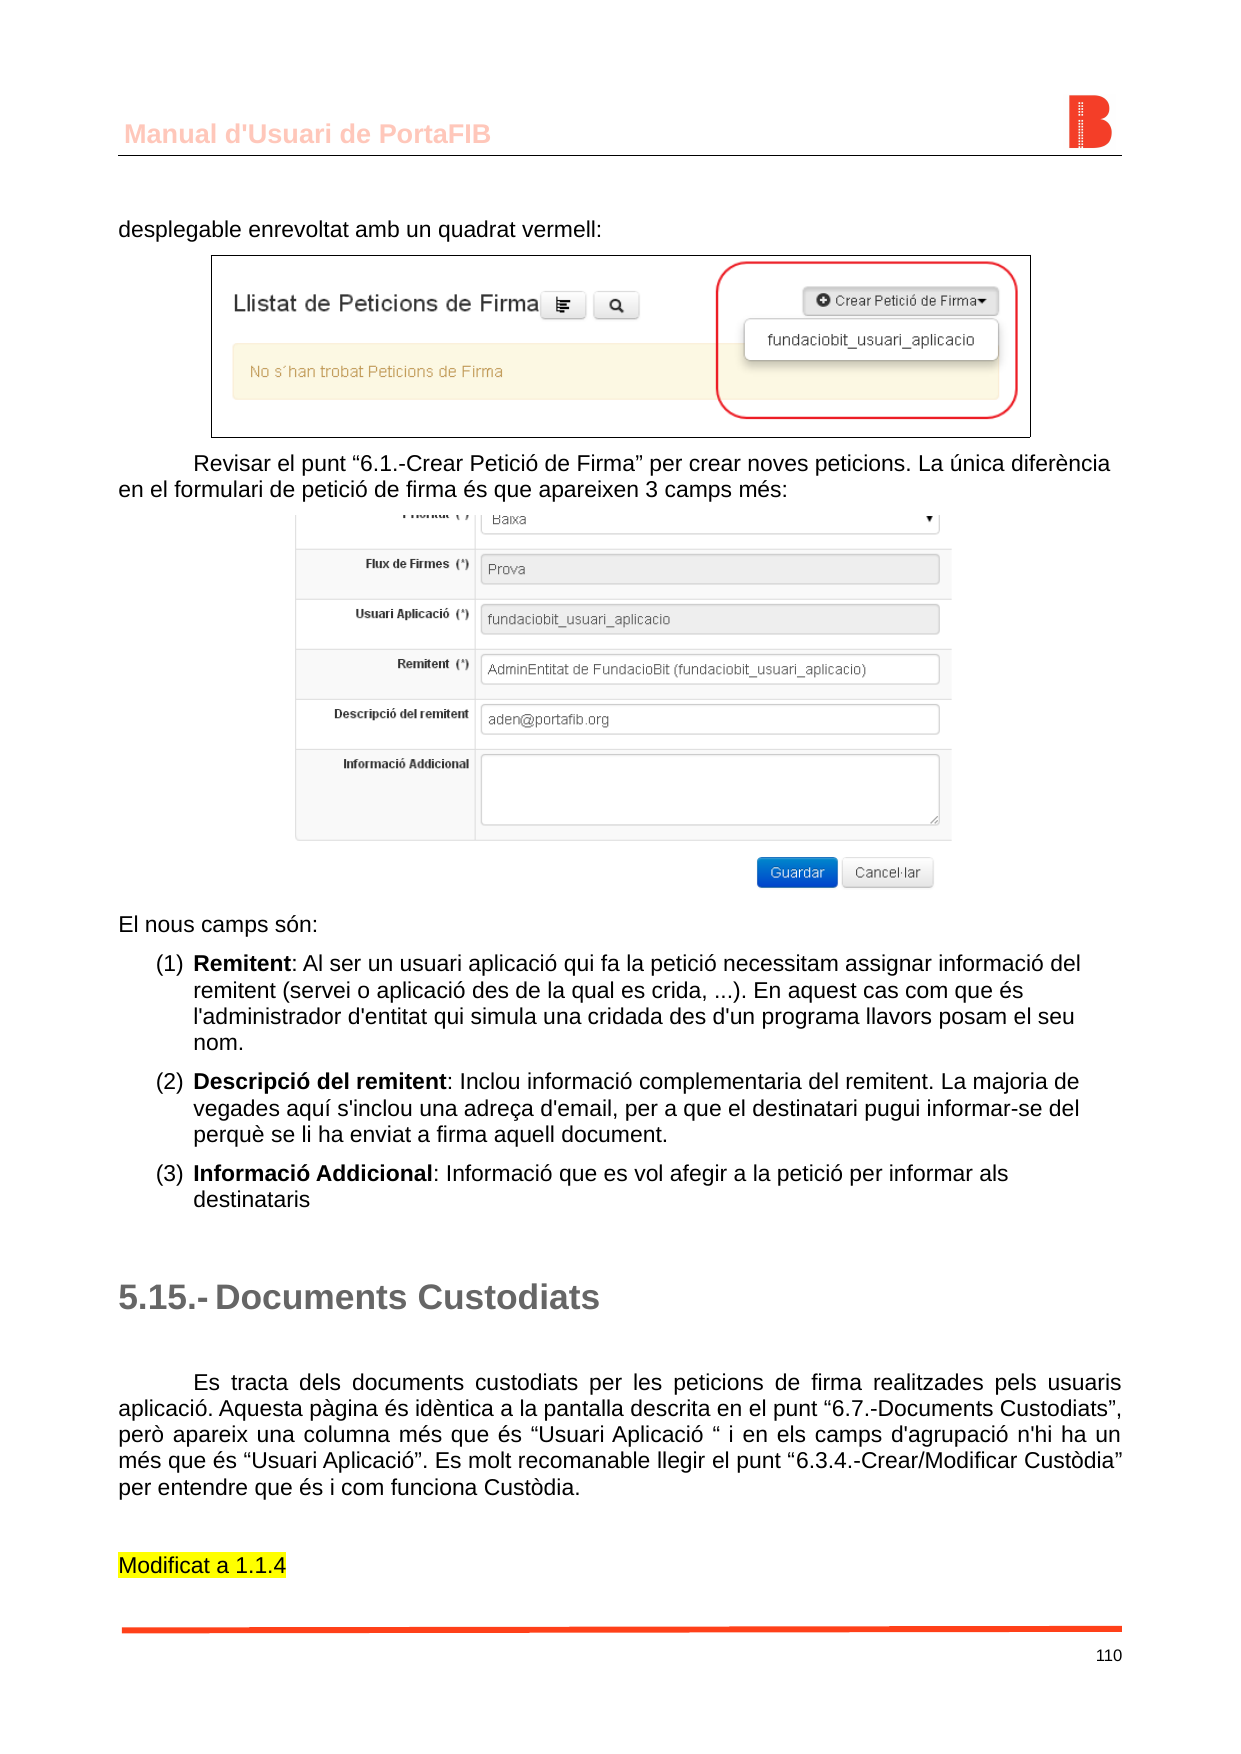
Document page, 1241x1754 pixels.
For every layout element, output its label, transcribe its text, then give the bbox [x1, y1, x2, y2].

list Remitent: Al ser un usuari aplicació qui fa la petició necessitam assignar informació del remitent (servei o aplicació des de la qual es crida, ...). En aquest cas com que és l'administrador d'entitat qui simula una cridada des d'un programa llavors posam el seu nom. [156, 950, 1122, 1056]
picture [288, 515, 952, 899]
text Es tracta dels documents custodiats per les peticions de firma realitzades pels usuaris aplicació. Aquesta pàgina és idèntica a la pantalla descrita en el punt “6.7Documents Custodiats”, però apareix una columna més que és “Usuari Aplicació “ i en els camps d'agrupació n'hi ha un més que és “Usuari Aplicació”. Es molt recomanable llegir el punt “6.3.4Crear/Modificar Custòdia” per entendre que és i com funciona Custòdia. [118, 1368, 1122, 1500]
text Revisar el punt “6.1Crear Petició de Firma” per crear noves peticions. La única diferència en el formulari de petició de firma és que apareixen 3 camps més: [118, 450, 1122, 502]
picture [213, 257, 1027, 435]
subtitle Documents Custodiats [118, 1276, 1122, 1317]
picture [1063, 94, 1117, 150]
text Modificat a 1.1.4 [118, 1552, 1122, 1578]
list Informació Addicional: Informació que es vol afegir a la petició per informar als destinataris [156, 1160, 1122, 1212]
text El nous camps són: [118, 911, 1122, 938]
list Descripció del remitent: Inclou informació complementaria del remitent. La majoria de vegades aquí s'inclou una adreça d'email, per a que el destinatari pugui informar-se del perquè se li ha enviat a firma aquell document. [156, 1068, 1122, 1147]
text desplegable enrevoltat amb un quadrat vermell: [118, 216, 1122, 242]
